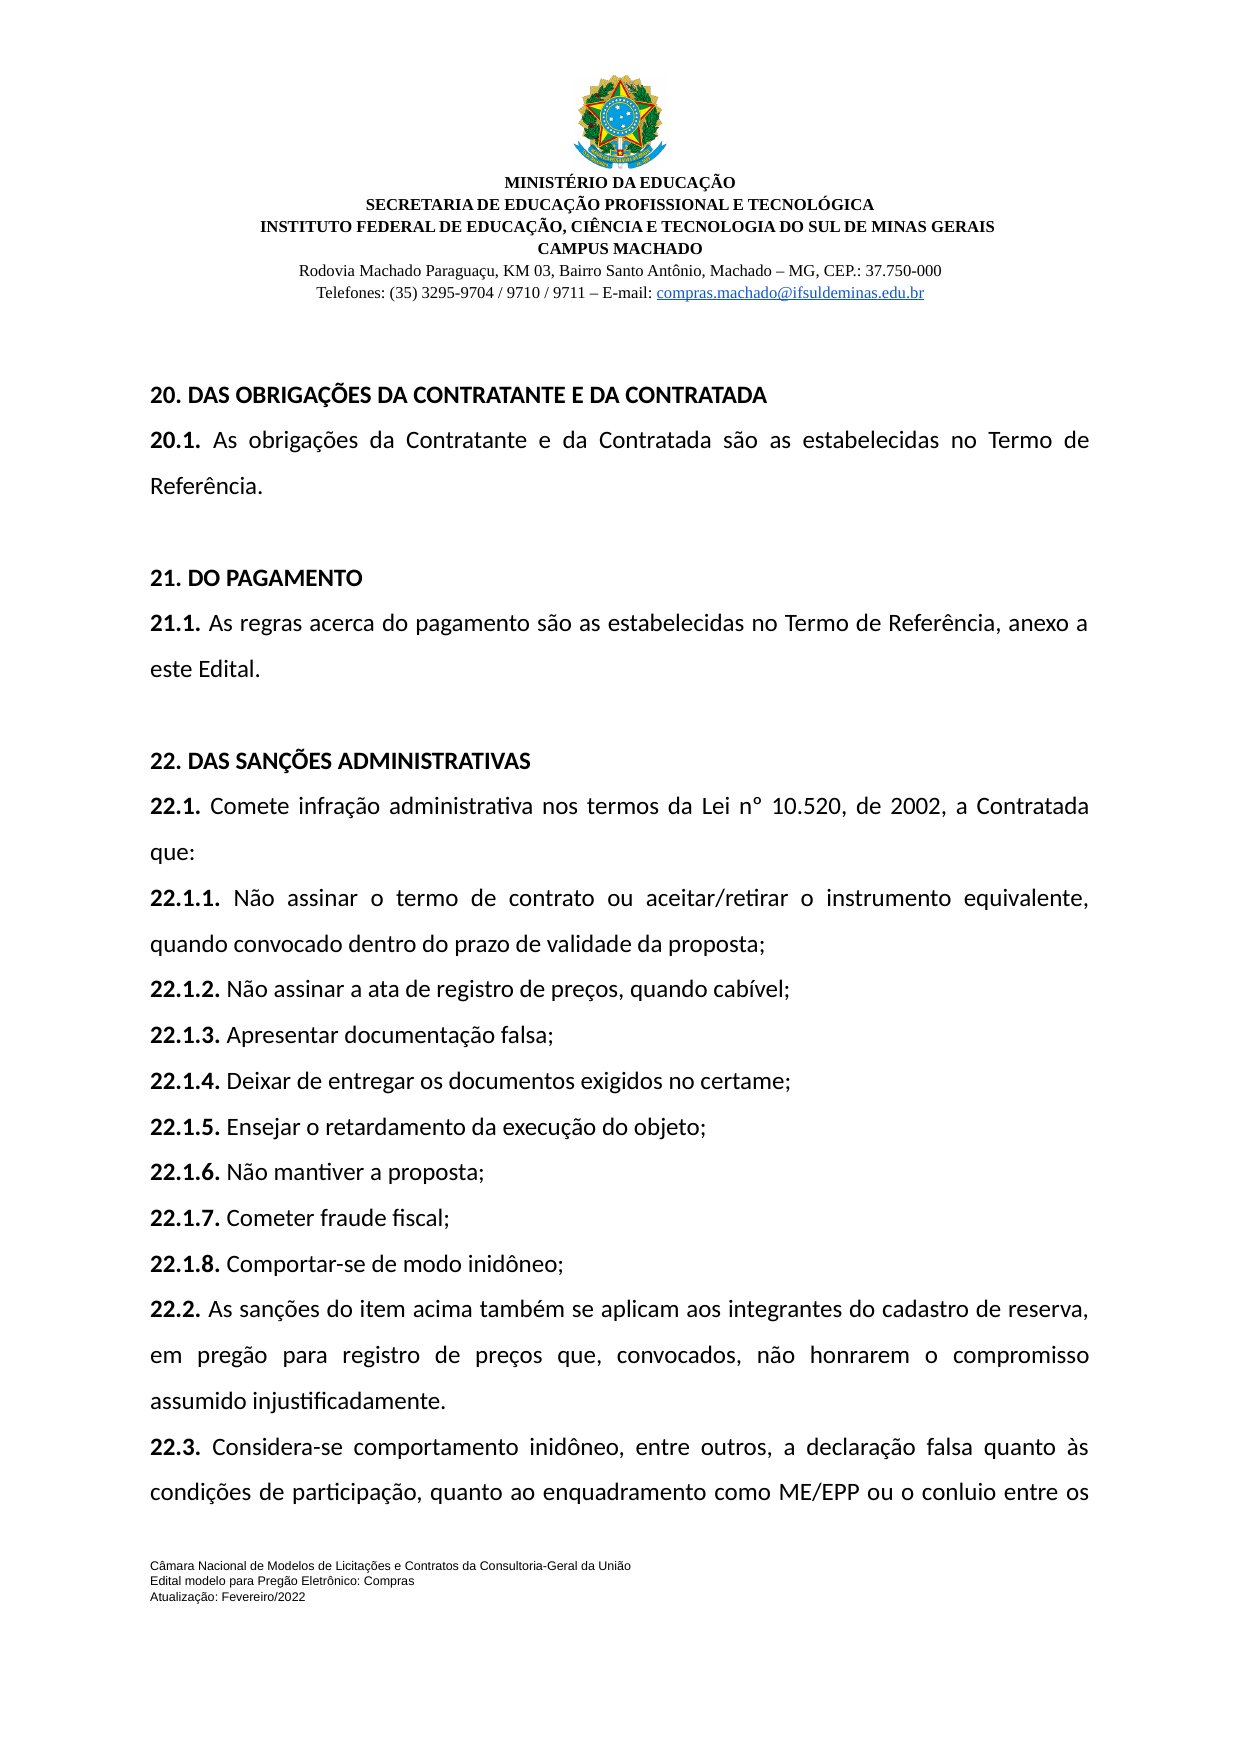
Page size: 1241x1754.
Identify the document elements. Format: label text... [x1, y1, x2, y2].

text 22.1.6. Não mantiver a proposta; [150, 1156, 1090, 1187]
picture [639, 150, 650, 156]
text 22.1.3. Apresentar documentação falsa; [150, 1019, 1090, 1050]
text 22.2. As sanções do item acima também se aplicam aos integrantes do cadastro de reserva, em pregão para registro de preços que, convocados, não honrarem o compromisso assumido injustificadamente. [150, 1293, 1090, 1416]
text 22.3. Considera-se comportamento inidôneo, entre outros, a declaração falsa quanto às condições de participação, quanto ao enquadramento como ME/EPP ou o conluio entre os [150, 1431, 1090, 1507]
text 22.1.2. Não assinar a ata de registro de preços, quando cabível; [150, 973, 1090, 1004]
picture [573, 75, 667, 169]
text 20. DAS OBRIGAÇÕES DA CONTRATANTE E DA CONTRATADA [150, 379, 1090, 409]
text 22.1.4. Deixar de entregar os documentos exigidos no certame; [150, 1065, 1090, 1095]
text 20.1. As obrigações da Contratante e da Contratada são as estabelecidas no Termo de Referência. [150, 425, 1090, 501]
text 22.1.7. Cometer fraude fiscal; [150, 1202, 1090, 1233]
text 22.1.5. Ensejar o retardamento da execução do objeto; [150, 1111, 1090, 1141]
picture [613, 164, 628, 169]
text 22.1. Comete infração administrativa nos termos da Lei nº 10.520, de 2002, a Contratada que: [150, 791, 1090, 867]
text 21. DO PAGAMENTO [150, 562, 1090, 592]
text 22.1.8. Comportar-se de modo inidôneo; [150, 1248, 1090, 1278]
text 21.1. As regras acerca do pagamento são as estabelecidas no Termo de Referência, anexo a este Edital. [150, 608, 1090, 684]
text 22.1.1. Não assinar o termo de contrato ou aceitar/retirar o instrumento equivalente, quando convocado dentro do prazo de validade da proposta; [150, 882, 1090, 958]
text 22. DAS SANÇÕES ADMINISTRATIVAS [150, 745, 1090, 775]
